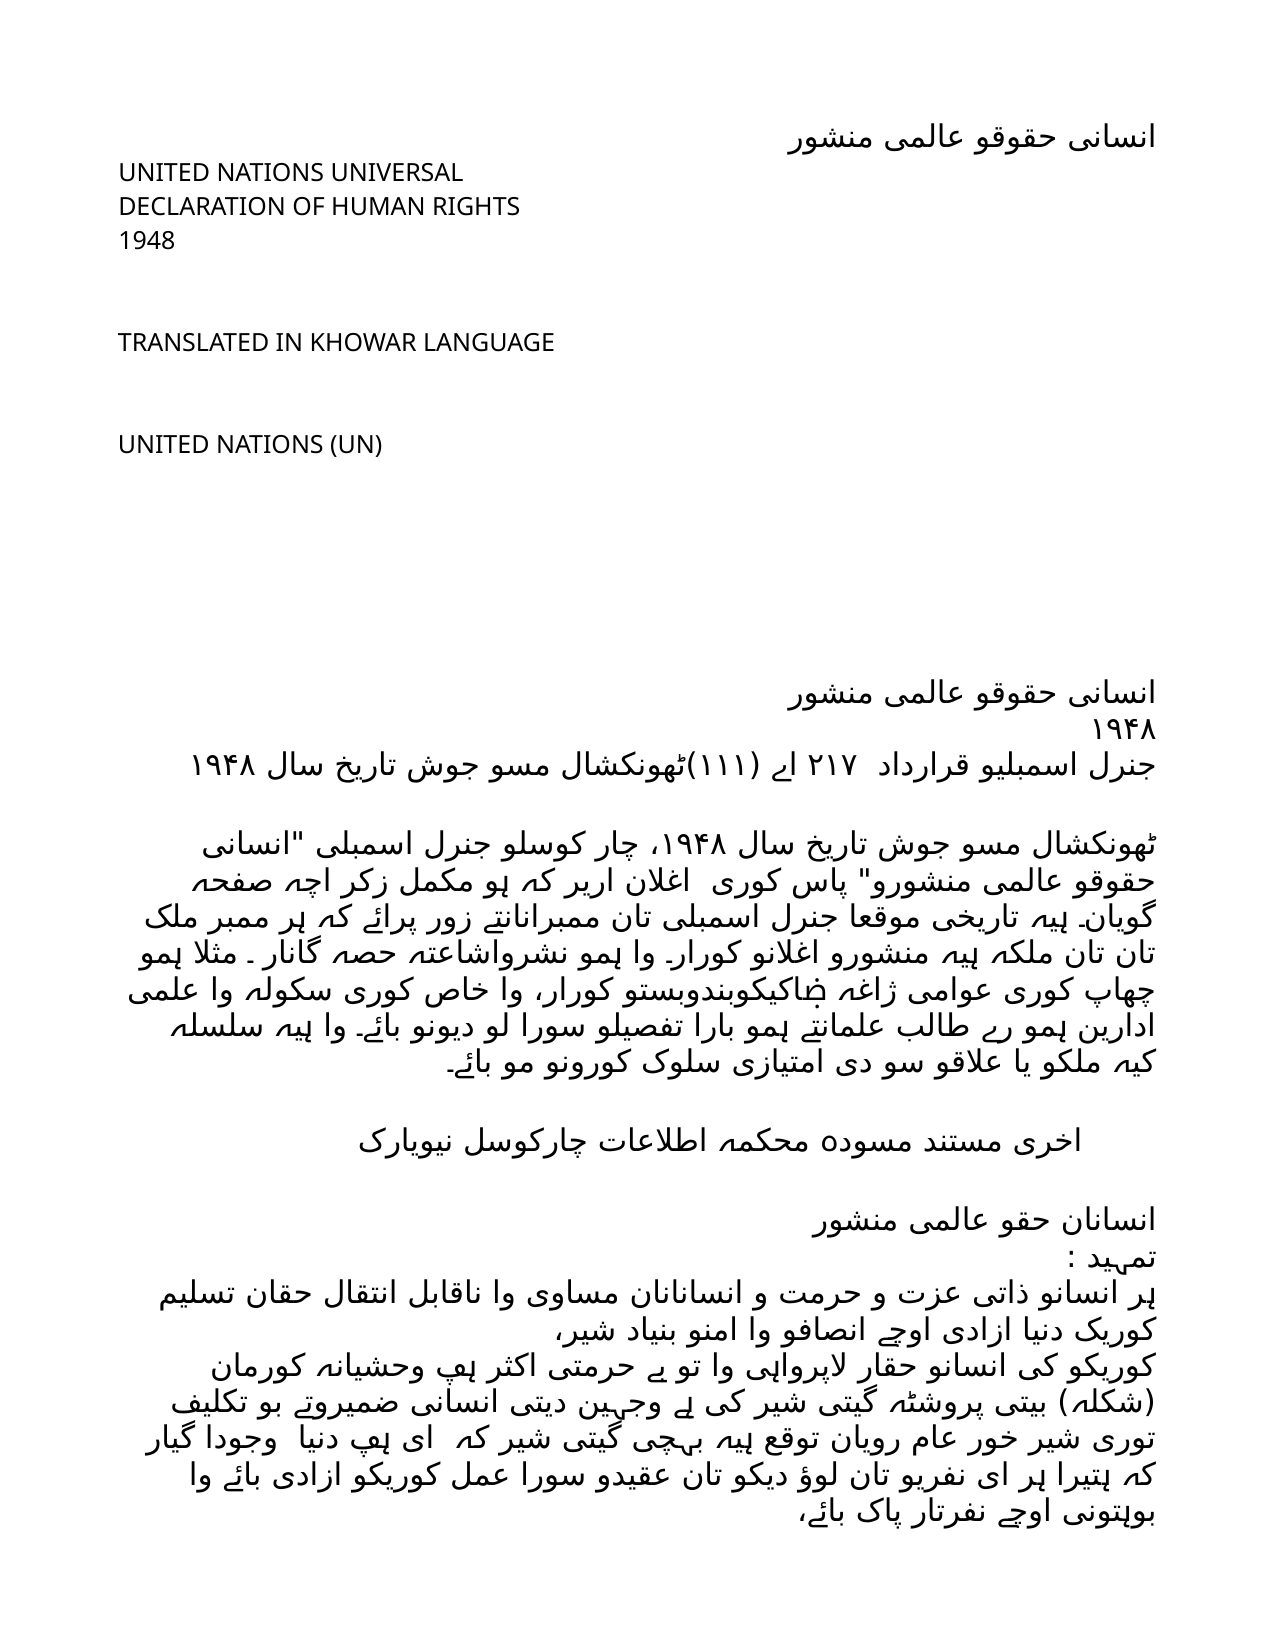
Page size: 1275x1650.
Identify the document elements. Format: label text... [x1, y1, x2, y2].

text انسانی حقوقو عالمی منشور [118, 118, 1157, 154]
text تمہید : [118, 1238, 1157, 1274]
text انسانی حقوقو عالمی منشور [118, 674, 1157, 710]
text انسانان حقو عالمی منشور [118, 1202, 1157, 1238]
text UNITED NATIONS (UN) [118, 427, 1157, 461]
text ہر انسانو ذاتی عزت و حرمت و انسانانان مساوی وا ناقابل انتقال حقان تسلیم کوریک دنیا ازادی اوچے انصافو وا امنو بنیاد شیر، [118, 1274, 1157, 1347]
text UNITED NATIONS UNIVERSAL [118, 154, 1157, 188]
text TRANSLATED IN KHOWAR LANGUAGE [118, 325, 1157, 359]
text 1948 [118, 223, 1157, 257]
text اخری مستند مسودہ محکمہ اطلاعات چارکوسل نیویارک [118, 1123, 1157, 1159]
text DECLARATION OF HUMAN RIGHTS [118, 188, 1157, 223]
text کوریکو کی انسانو حقار لاپرواہی وا تو بے حرمتی اکثر ہڥ وحشیانہ کورمان (شکلہ) بیتی پروشٹہ گیتی شیر کی ہے وجہین دیتی انسانی ضمیروتے بو تکلیف توری شیر خور عام رویان توقع ہیہ بہچی گیتی شیر کہ ای ہڥ دنیا وجودا گیار کہ ہتیرا ہر ای نفریو تان لوؤ دیکو تان عقیدو سورا عمل کوریکو ازادی بائے وا بوہتونی اوچے نفرتار پاک بائے، [118, 1347, 1157, 1529]
text جنرل اسمبلیو قرارداد ۲۱۷ اے (۱۱۱)ٹھونکشال مسو جوش تاریخ سال ۱۹۴۸ [118, 747, 1157, 783]
text ٹھونکشال مسو جوش تاریخ سال ۱۹۴۸، چار کوسلو جنرل اسمبلی "انسانی حقوقو عالمی منشورو" پاس کوری اغلان اریر کہ ہو مکمل زکر اچہ صفحہ گویان۔ ہیہ تاریخی موقعا جنرل اسمبلی تان ممبرانانتے زور پرائے کہ ہر ممبر ملک تان تان ملکہ ہیہ منشورو اغلانو کورار۔ وا ہمو نشرواشاعتہ حصہ گانار ۔ مثلا ہمو چھاپ کوری عوامی ژاغہ ۻاکیکوبندوبستو کورار، وا خاص کوری سکولہ وا علمی ادارین ہمو رے طالب علمانتے ہمو بارا تفصیلو سورا لو دیونو بائے۔ وا ہیہ سلسلہ کیہ ملکو یا علاقو سو دی امتیازی سلوک کورونو مو بائے۔ [118, 826, 1157, 1080]
text ۱۹۴۸ [118, 710, 1157, 747]
